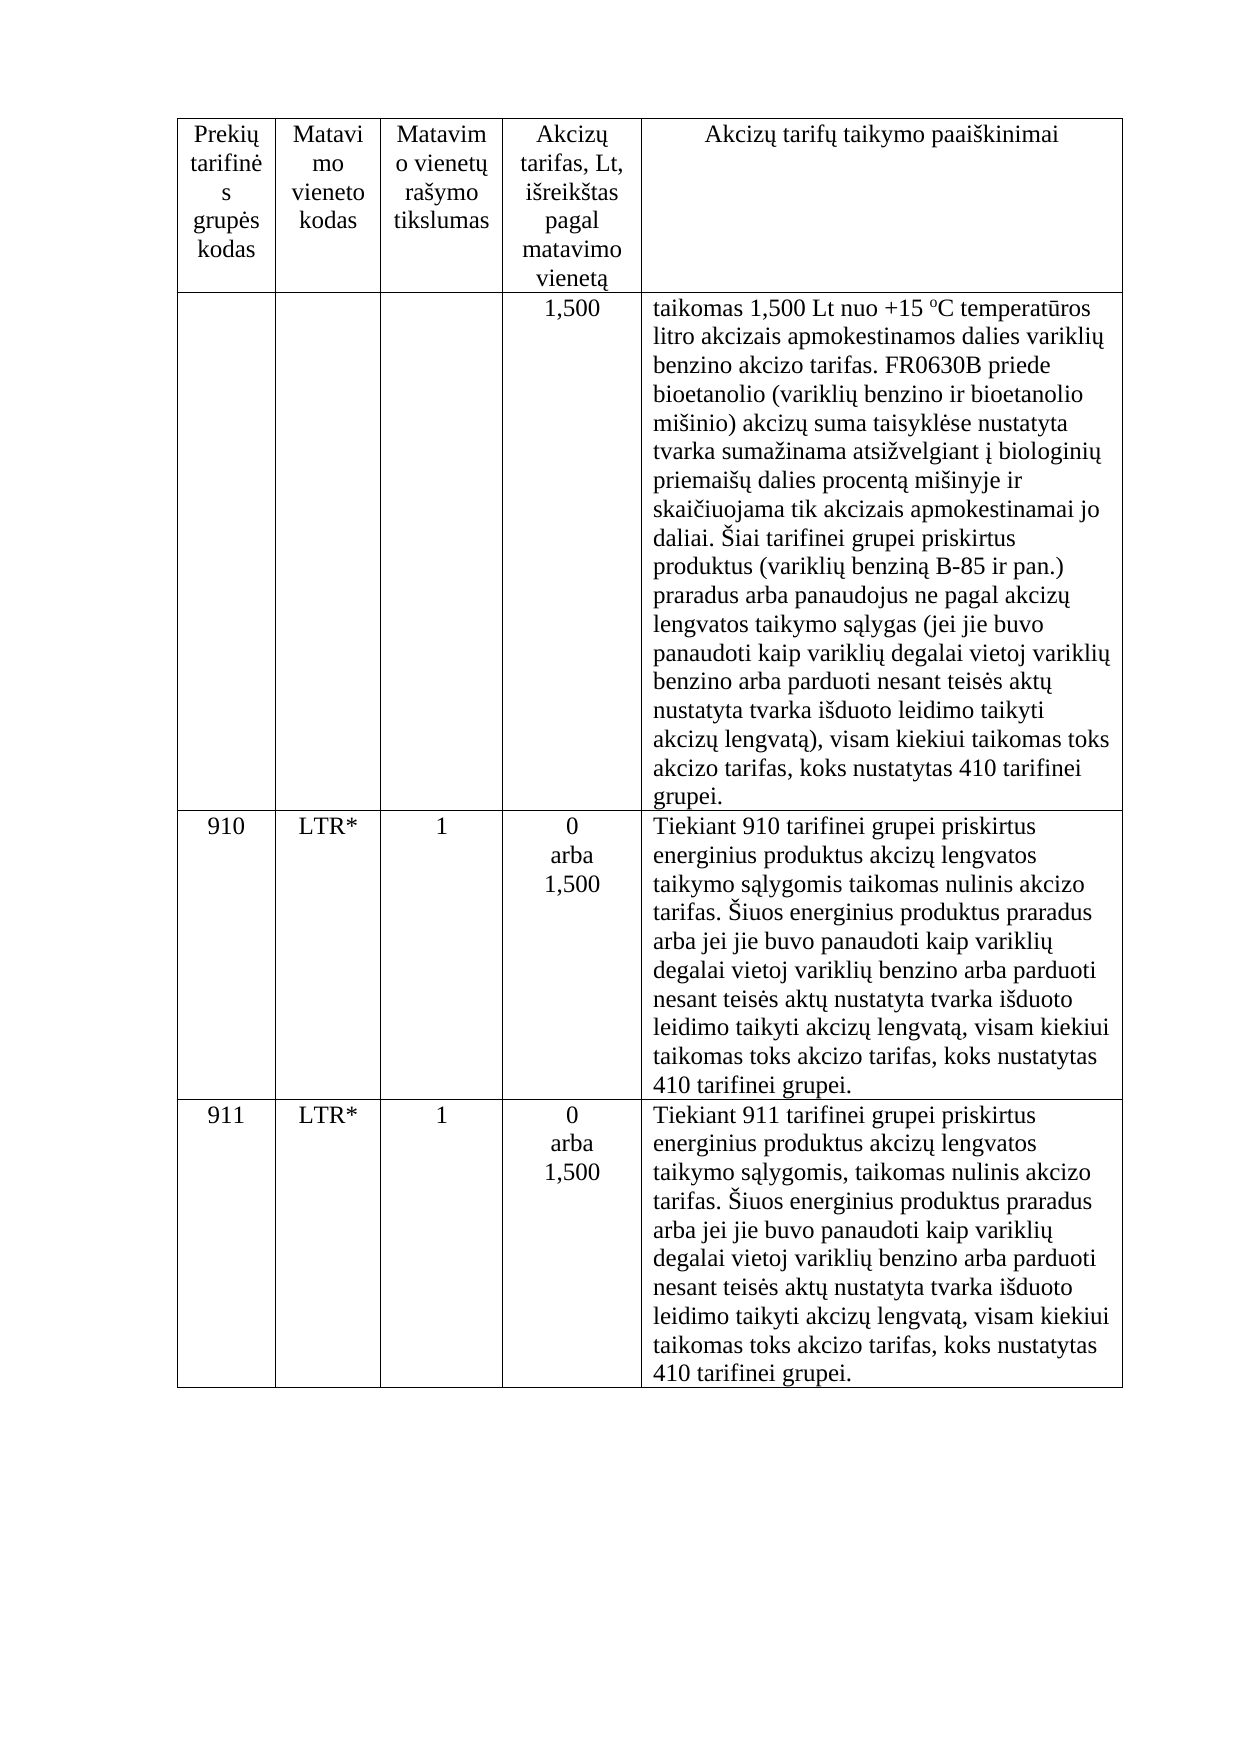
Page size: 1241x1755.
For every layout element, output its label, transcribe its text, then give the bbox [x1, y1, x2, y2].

table_header Prekių tarifinės grupės kodas [178, 119, 275, 292]
table_cell 0 arba 1,500 [503, 1100, 641, 1387]
table_cell 910 [178, 811, 275, 1099]
table_cell 1 [381, 811, 502, 1099]
table_cell LTR* [276, 1100, 380, 1387]
table_cell Tiekiant 910 tarifinei grupei priskirtus energinius produktus akcizų lengvatos taikymo sąlygomis taikomas nulinis akcizo tarifas. Šiuos energinius produktus praradus arba jei jie buvo panaudoti kaip variklių degalai vietoj variklių benzino arba parduoti nesant teisės aktų nustatyta tvarka išduoto leidimo taikyti akcizų lengvatą, visam kiekiui taikomas toks akcizo tarifas, koks nustatytas 410 tarifinei grupei. [642, 811, 1122, 1099]
table_header Akcizų tarifų taikymo paaiškinimai [642, 119, 1122, 292]
table_cell 1 [381, 1100, 502, 1387]
table_header Matavimo vieneto kodas [276, 119, 380, 292]
table_cell [381, 293, 502, 810]
table_cell 0 arba 1,500 [503, 811, 641, 1099]
table_cell [276, 293, 380, 810]
table_cell Tiekiant 911 tarifinei grupei priskirtus energinius produktus akcizų lengvatos taikymo sąlygomis, taikomas nulinis akcizo tarifas. Šiuos energinius produktus praradus arba jei jie buvo panaudoti kaip variklių degalai vietoj variklių benzino arba parduoti nesant teisės aktų nustatyta tvarka išduoto leidimo taikyti akcizų lengvatą, visam kiekiui taikomas toks akcizo tarifas, koks nustatytas 410 tarifinei grupei. [642, 1100, 1122, 1387]
table_cell 911 [178, 1100, 275, 1387]
table_cell [178, 293, 275, 810]
table_cell taikomas 1,500 Lt nuo +15 oC temperatūros litro akcizais apmokestinamos dalies variklių benzino akcizo tarifas. FR0630B priede bioetanolio (variklių benzino ir bioetanolio mišinio) akcizų suma taisyklėse nustatyta tvarka sumažinama atsižvelgiant į biologinių priemaišų dalies procentą mišinyje ir skaičiuojama tik akcizais apmokestinamai jo daliai. Šiai tarifinei grupei priskirtus produktus (variklių benziną B-85 ir pan.) praradus arba panaudojus ne pagal akcizų lengvatos taikymo sąlygas (jei jie buvo panaudoti kaip variklių degalai vietoj variklių benzino arba parduoti nesant teisės aktų nustatyta tvarka išduoto leidimo taikyti akcizų lengvatą), visam kiekiui taikomas toks akcizo tarifas, koks nustatytas 410 tarifinei grupei. [642, 293, 1122, 810]
table_cell LTR* [276, 811, 380, 1099]
table_header Matavimo vienetų rašymo tikslumas [381, 119, 502, 292]
table_header Akcizų tarifas, Lt, išreikštas pagal matavimo vienetą [503, 119, 641, 292]
table_cell 1,500 [503, 293, 641, 810]
